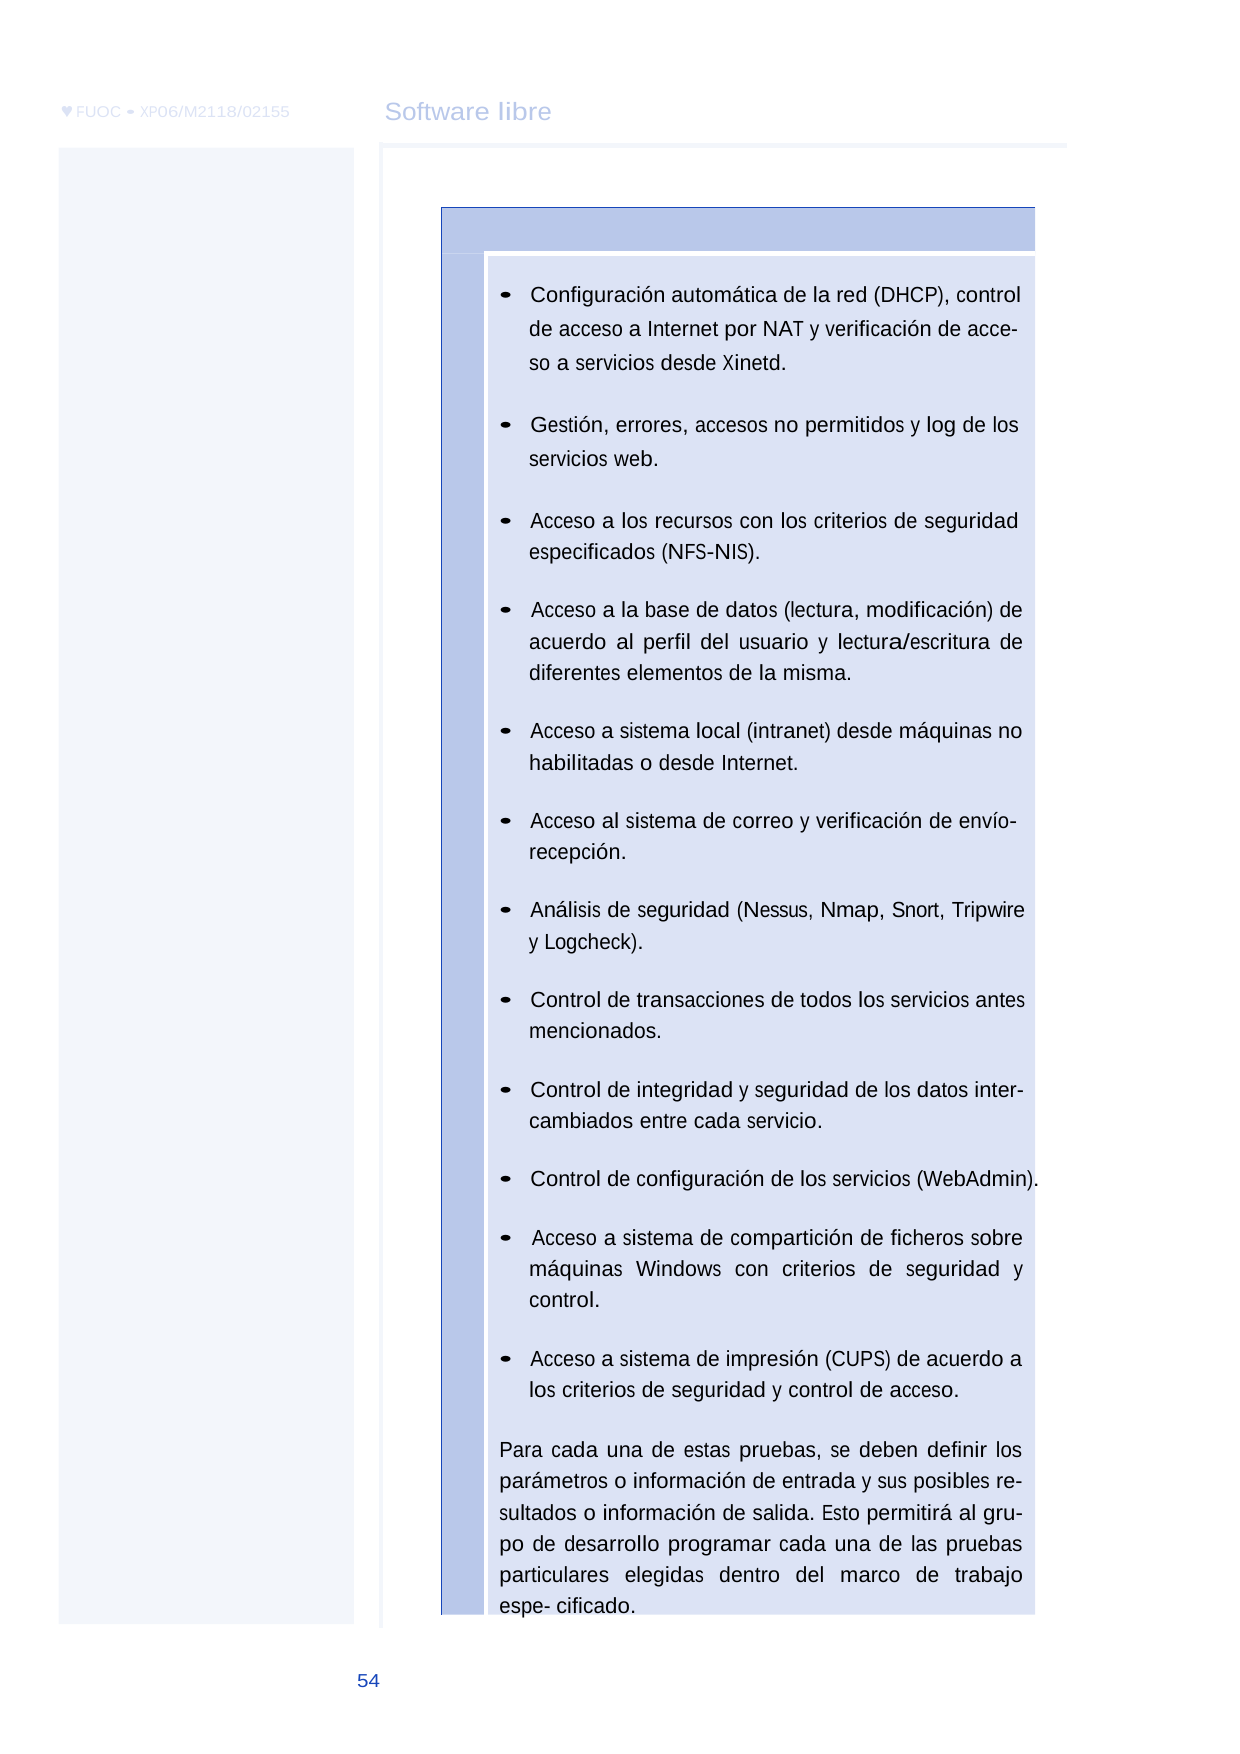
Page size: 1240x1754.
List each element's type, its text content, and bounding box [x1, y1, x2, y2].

text 54 [357, 1673, 1067, 1691]
text Software libre [384, 97, 1067, 126]
text  FUOC • XP06/M2118/02155 [61, 103, 299, 121]
